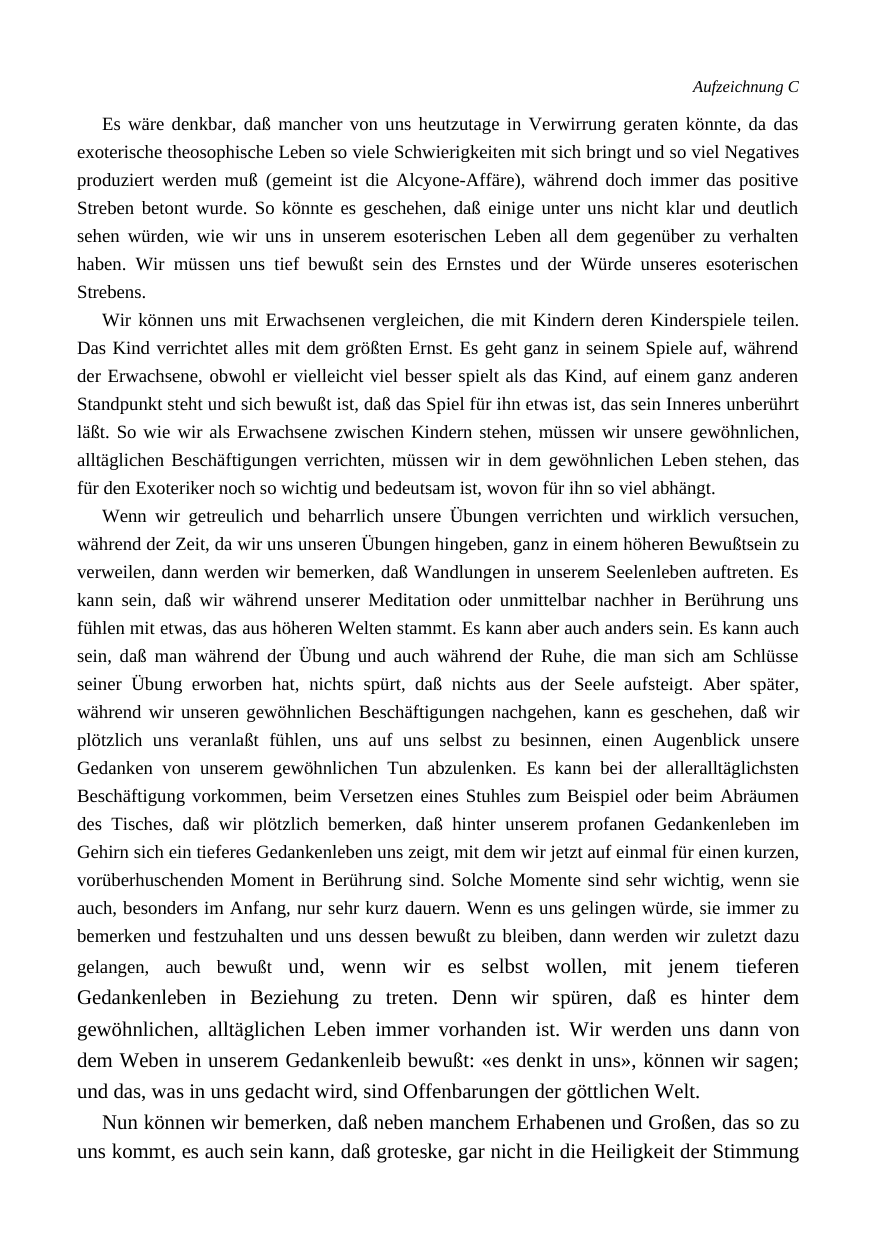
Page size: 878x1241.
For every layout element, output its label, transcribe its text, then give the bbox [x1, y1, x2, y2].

text Es wäre denkbar, daß mancher von uns heutzutage in Verwirrung geraten könnte, da das exoterische theosophische Leben so viele Schwierigkeiten mit sich bringt und so viel Negatives produziert werden muß (gemeint ist die Alcyone-Affäre), während doch immer das positive Streben betont wurde. So könnte es geschehen, daß einige unter uns nicht klar und deutlich sehen würden, wie wir uns in unserem esoterischen Leben all dem gegenüber zu verhalten haben. Wir müssen uns tief bewußt sein des Ernstes und der Würde unseres esoterischen Strebens. [77, 113, 800, 302]
text Nun können wir bemerken, daß neben manchem Erhabenen und Großen, das so zu uns kommt, es auch sein kann, daß groteske, gar nicht in die Heiligkeit der Stimmung [77, 1110, 800, 1163]
text Wenn wir getreulich und beharrlich unsere Übungen verrichten und wirklich versuchen, während der Zeit, da wir uns unseren Übungen hingeben, ganz in einem höheren Bewußtsein zu verweilen, dann werden wir bemerken, daß Wandlungen in unserem Seelenleben auftreten. Es kann sein, daß wir während unserer Meditation oder unmittelbar nachher in Berührung uns fühlen mit etwas, das aus höheren Welten stammt. Es kann aber auch anders sein. Es kann auch sein, daß man während der Übung und auch während der Ruhe, die man sich am Schlüsse seiner Übung erworben hat, nichts spürt, daß nichts aus der Seele aufsteigt. Aber später, während wir unseren gewöhnlichen Beschäftigungen nachgehen, kann es geschehen, daß wir plötzlich uns veranlaßt fühlen, uns auf uns selbst zu besinnen, einen Augenblick unsere Gedanken von unserem gewöhnlichen Tun abzulenken. Es kann bei der alleralltäglichsten Beschäftigung vorkommen, beim Versetzen eines Stuhles zum Beispiel oder beim Abräumen des Tisches, daß wir plötzlich bemerken, daß hinter unserem profanen Gedankenleben im Gehirn sich ein tieferes Gedankenleben uns zeigt, mit dem wir jetzt auf einmal für einen kurzen, vorüberhuschenden Moment in Berührung sind. Solche Momente sind sehr wichtig, wenn sie auch, besonders im Anfang, nur sehr kurz dauern. Wenn es uns gelingen würde, sie immer zu bemerken und festzuhalten und uns dessen bewußt zu bleiben, dann werden wir zuletzt dazu gelangen, auch bewußt und, wenn wir es selbst wollen, mit jenem tieferen Gedankenleben in Beziehung zu treten. Denn wir spüren, daß es hinter dem gewöhnlichen, alltäglichen Leben immer vorhanden ist. Wir werden uns dann von dem Weben in unserem Gedankenleib bewußt: «es denkt in uns», können wir sagen; und das, was in uns gedacht wird, sind Offenbarungen der göttlichen Welt. [77, 505, 800, 1103]
text Aufzeichnung C [77, 77, 800, 96]
text Wir können uns mit Erwachsenen vergleichen, die mit Kindern deren Kinderspiele teilen. Das Kind verrichtet alles mit dem größten Ernst. Es geht ganz in seinem Spiele auf, während der Erwachsene, obwohl er vielleicht viel besser spielt als das Kind, auf einem ganz anderen Standpunkt steht und sich bewußt ist, daß das Spiel für ihn etwas ist, das sein Inneres unberührt läßt. So wie wir als Erwachsene zwischen Kindern stehen, müssen wir unsere gewöhnlichen, alltäglichen Beschäftigungen verrichten, müssen wir in dem gewöhnlichen Leben stehen, das für den Exoteriker noch so wichtig und bedeutsam ist, wovon für ihn so viel abhängt. [77, 309, 800, 498]
